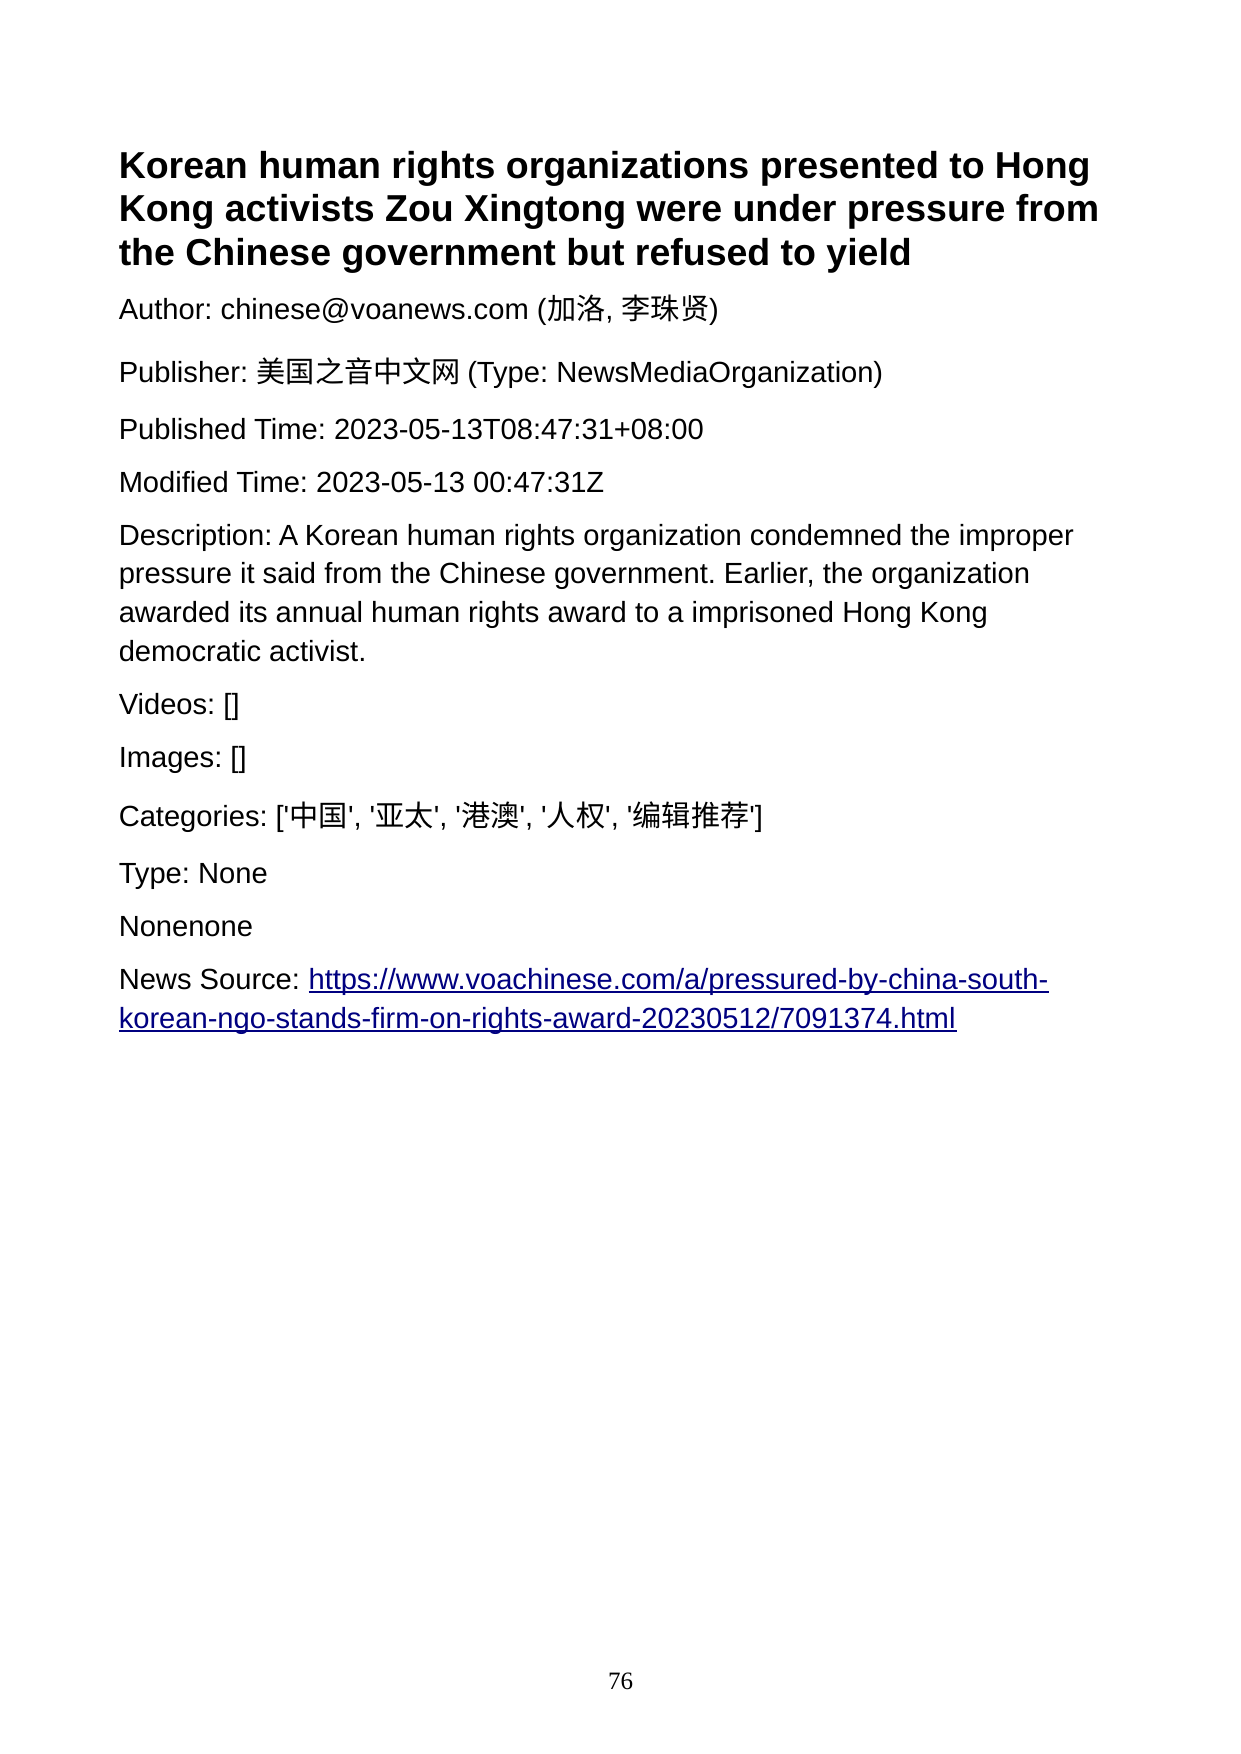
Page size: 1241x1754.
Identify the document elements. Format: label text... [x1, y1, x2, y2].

text Nonenone [118, 909, 1122, 943]
text Videos: [] [118, 687, 1122, 720]
subtitle Korean human rights organizations presented to Hong Kong activists Zou Xingtong were under pressure from the Chinese government but refused to yield [118, 143, 1122, 273]
text Author: chinese@voanews.com (加洛, 李珠贤) [118, 285, 1122, 328]
text Publisher: 美国之音中文网 (Type: NewsMediaOrganization) [118, 348, 1122, 391]
text Type: None [118, 856, 1122, 889]
text Modified Time: 2023-05-13 00:47:31Z [118, 465, 1122, 498]
text News Source: https://www.voachinese.com/a/pressured-by-china-south-korean-ngo-stands-firm-on-rights-award-20230512/7091374.html [118, 962, 1122, 1034]
text Published Time: 2023-05-13T08:47:31+08:00 [118, 412, 1122, 445]
text Categories: ['中国', '亚太', '港澳', '人权', '编辑推荐'] [118, 793, 1122, 835]
text Images: [] [118, 740, 1122, 773]
text Description: A Korean human rights organization condemned the improper pressure it said from the Chinese government. Earlier, the organization awarded its annual human rights award to a imprisoned Hong Kong democratic activist. [118, 518, 1122, 667]
